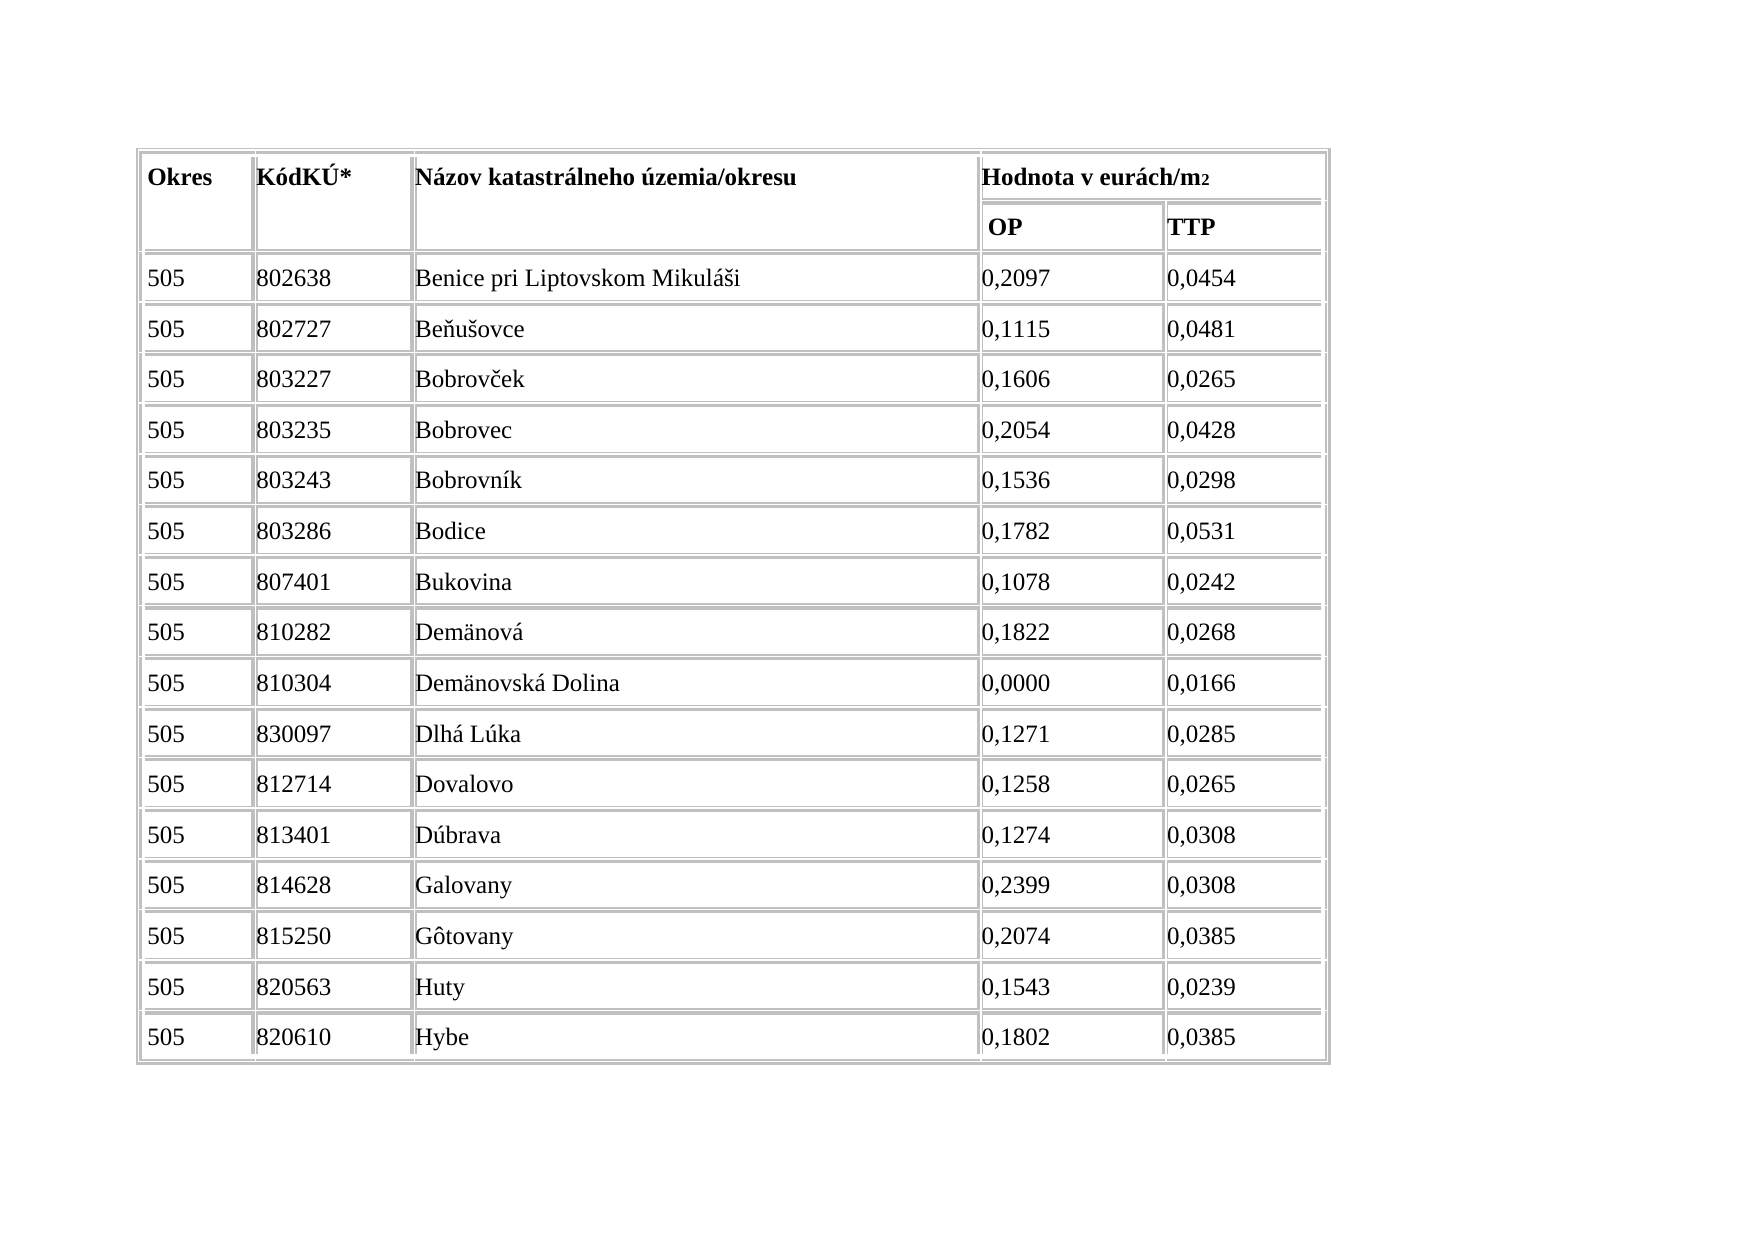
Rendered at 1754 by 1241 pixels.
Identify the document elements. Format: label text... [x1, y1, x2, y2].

table_cell 0,1078 [983, 559, 1162, 603]
table_cell Benice pri Liptovskom Mikuláši [417, 255, 977, 299]
table_cell 505 [139, 502, 254, 553]
table_cell 803286 [258, 508, 410, 553]
table_cell 0,0385 [1165, 907, 1328, 958]
table_cell 0,1274 [983, 812, 1162, 856]
table_cell 505 [139, 401, 254, 451]
table_cell 505 [139, 907, 254, 958]
table_cell 505 [139, 603, 254, 654]
table_cell 803243 [258, 458, 410, 502]
table_cell 505 [139, 654, 254, 704]
table_cell 505 [139, 1008, 254, 1059]
table_cell 0,0265 [1165, 350, 1328, 401]
table_cell 813401 [258, 812, 410, 856]
table_cell 505 [139, 350, 254, 401]
table_cell 0,1271 [983, 711, 1162, 755]
table_cell 814628 [258, 863, 410, 907]
table_cell 0,0308 [1165, 806, 1328, 856]
table_cell 0,0000 [983, 660, 1162, 704]
table_cell 0,0428 [1165, 401, 1328, 451]
table_cell 505 [139, 451, 254, 502]
table_cell 803235 [258, 407, 410, 451]
table_cell 0,0242 [1165, 553, 1328, 603]
table_cell 0,0166 [1165, 654, 1328, 704]
table_cell 820563 [258, 964, 410, 1008]
table_cell 505 [139, 705, 254, 755]
table_cell 0,0454 [1165, 249, 1328, 299]
table_cell TTP [1165, 198, 1328, 249]
table_cell Demänovská Dolina [417, 660, 977, 704]
table_cell 0,0531 [1165, 502, 1328, 553]
table_cell Beňušovce [417, 306, 977, 350]
table_cell 0,1606 [983, 356, 1162, 401]
table_cell 0,1802 [980, 1008, 1165, 1059]
table_cell Bukovina [417, 559, 977, 603]
table_cell Bobrovec [417, 407, 977, 451]
table_cell 0,0265 [1165, 755, 1328, 806]
table_cell 802727 [258, 306, 410, 350]
table_header Hodnota v eurách/m2 [980, 149, 1328, 198]
table_cell 0,0239 [1165, 958, 1328, 1008]
table_cell 0,0481 [1165, 300, 1328, 350]
table_cell 505 [139, 300, 254, 350]
table_cell Dlhá Lúka [417, 711, 977, 755]
table_cell Bobrovník [417, 458, 977, 502]
table_cell Dovalovo [417, 761, 977, 806]
table_cell 0,1543 [983, 964, 1162, 1008]
table_cell OP [983, 205, 1162, 249]
table_cell 810304 [258, 660, 410, 704]
table_cell 0,0268 [1165, 603, 1328, 654]
table_cell Demänová [417, 610, 977, 654]
table_cell 810282 [258, 610, 410, 654]
table_cell 505 [139, 856, 254, 907]
table_cell 803227 [258, 356, 410, 401]
table_cell 830097 [258, 711, 410, 755]
table_cell Dúbrava [417, 812, 977, 856]
table_cell 505 [139, 553, 254, 603]
table_cell 505 [139, 958, 254, 1008]
table_cell 802638 [258, 255, 410, 299]
table_cell 0,1258 [983, 761, 1162, 806]
table_cell 0,2097 [983, 255, 1162, 299]
table_cell Galovany [417, 863, 977, 907]
table_cell Huty [417, 964, 977, 1008]
table_cell 505 [139, 806, 254, 856]
table_header KódKÚ* [255, 149, 413, 249]
table_cell 0,1782 [983, 508, 1162, 553]
table_header Názov katastrálneho územia/okresu [414, 149, 980, 249]
table_cell 0,0385 [1165, 1008, 1328, 1059]
table_cell 0,1536 [983, 458, 1162, 502]
table_cell 815250 [258, 913, 410, 958]
table_cell 0,2399 [983, 863, 1162, 907]
table_cell 0,2054 [983, 407, 1162, 451]
table_cell 0,0308 [1165, 856, 1328, 907]
table_cell 505 [139, 755, 254, 806]
table_cell Gôtovany [417, 913, 977, 958]
table_header Okres [142, 154, 254, 249]
table_cell Hybe [414, 1008, 980, 1059]
table_cell Bobrovček [417, 356, 977, 401]
table_cell Bodice [417, 508, 977, 553]
table_cell 0,1822 [983, 610, 1162, 654]
table_cell 0,0285 [1165, 705, 1328, 755]
table_cell 807401 [258, 559, 410, 603]
table_cell 0,0298 [1165, 451, 1328, 502]
table_cell 505 [139, 249, 254, 299]
table_cell 0,2074 [983, 913, 1162, 958]
table_cell 812714 [258, 761, 410, 806]
table_cell 820610 [255, 1008, 413, 1059]
table_cell 0,1115 [983, 306, 1162, 350]
